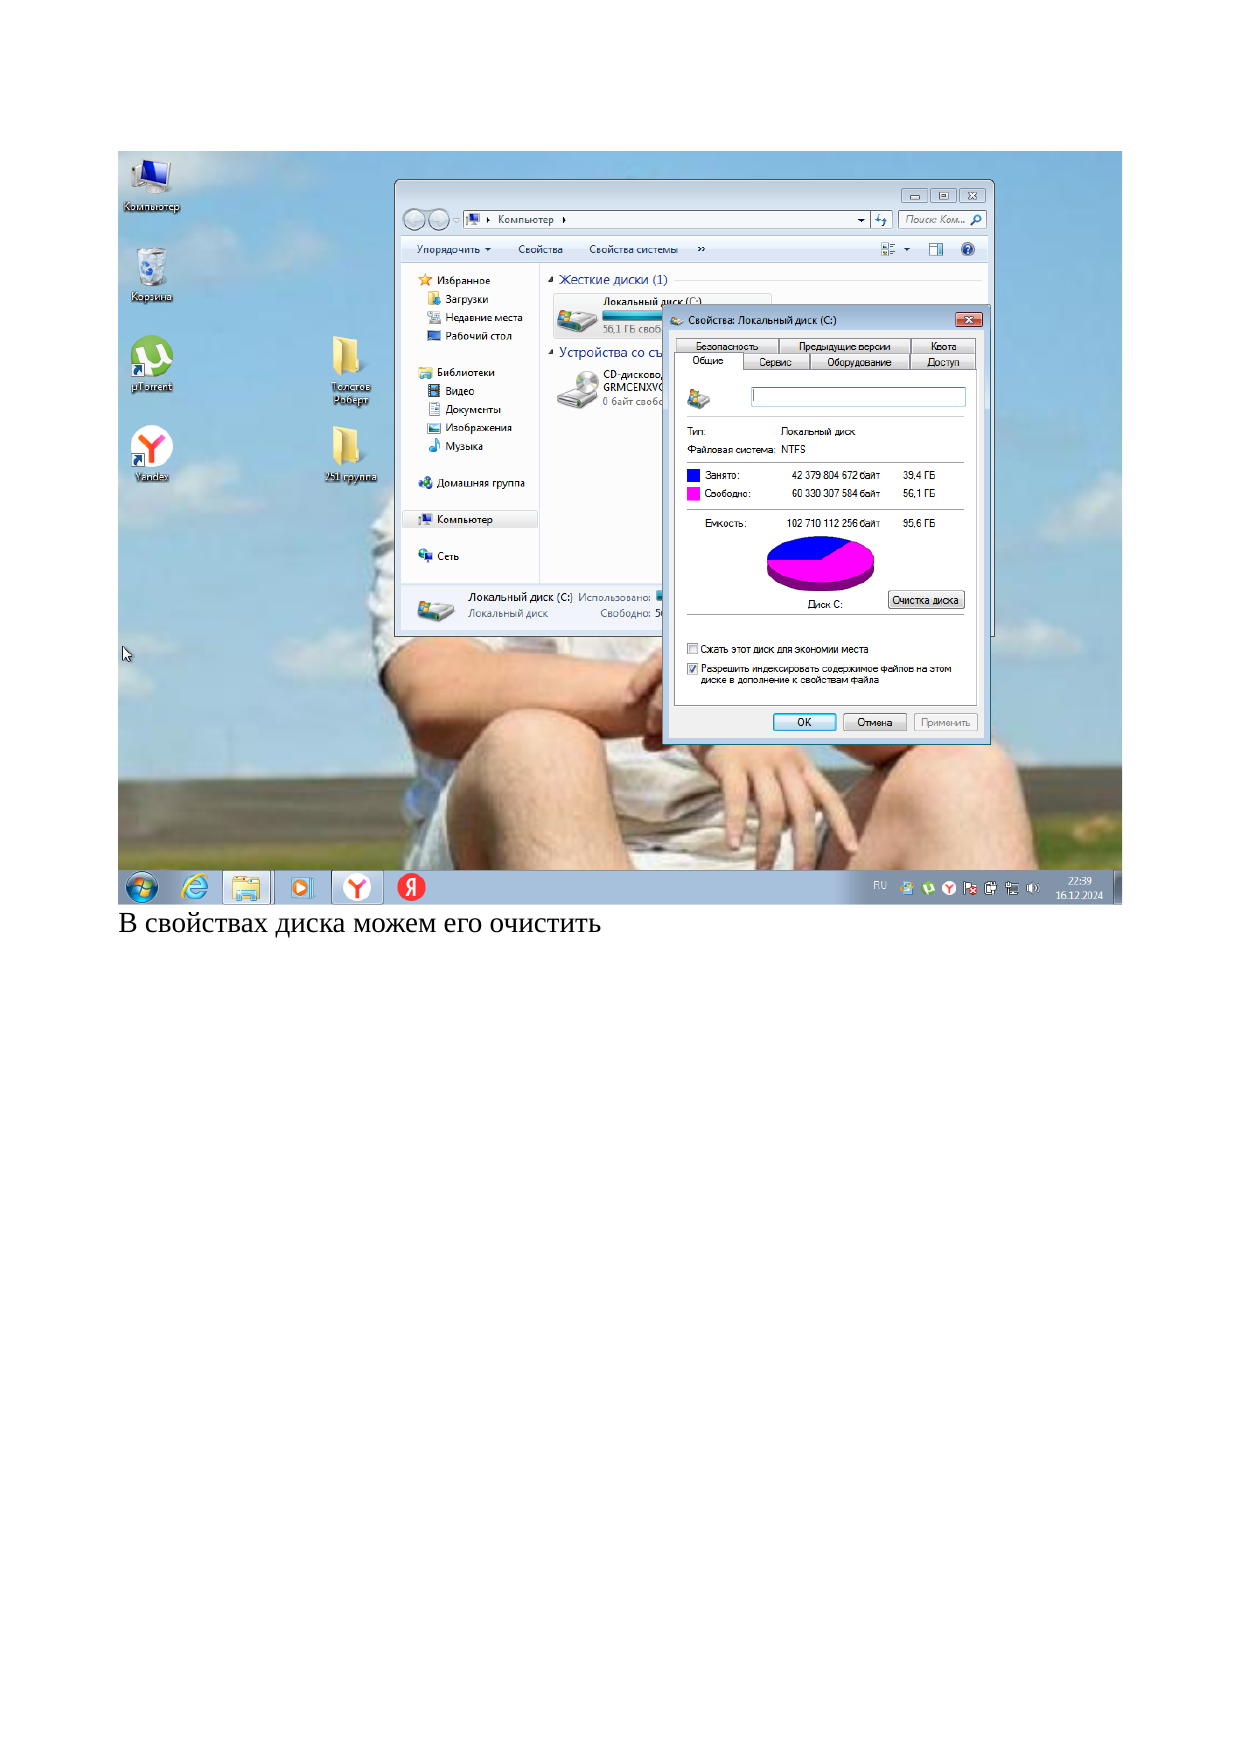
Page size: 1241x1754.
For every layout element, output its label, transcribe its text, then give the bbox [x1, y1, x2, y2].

text В свойствах диска можем его очистить [118, 905, 1122, 938]
picture [118, 151, 1123, 905]
